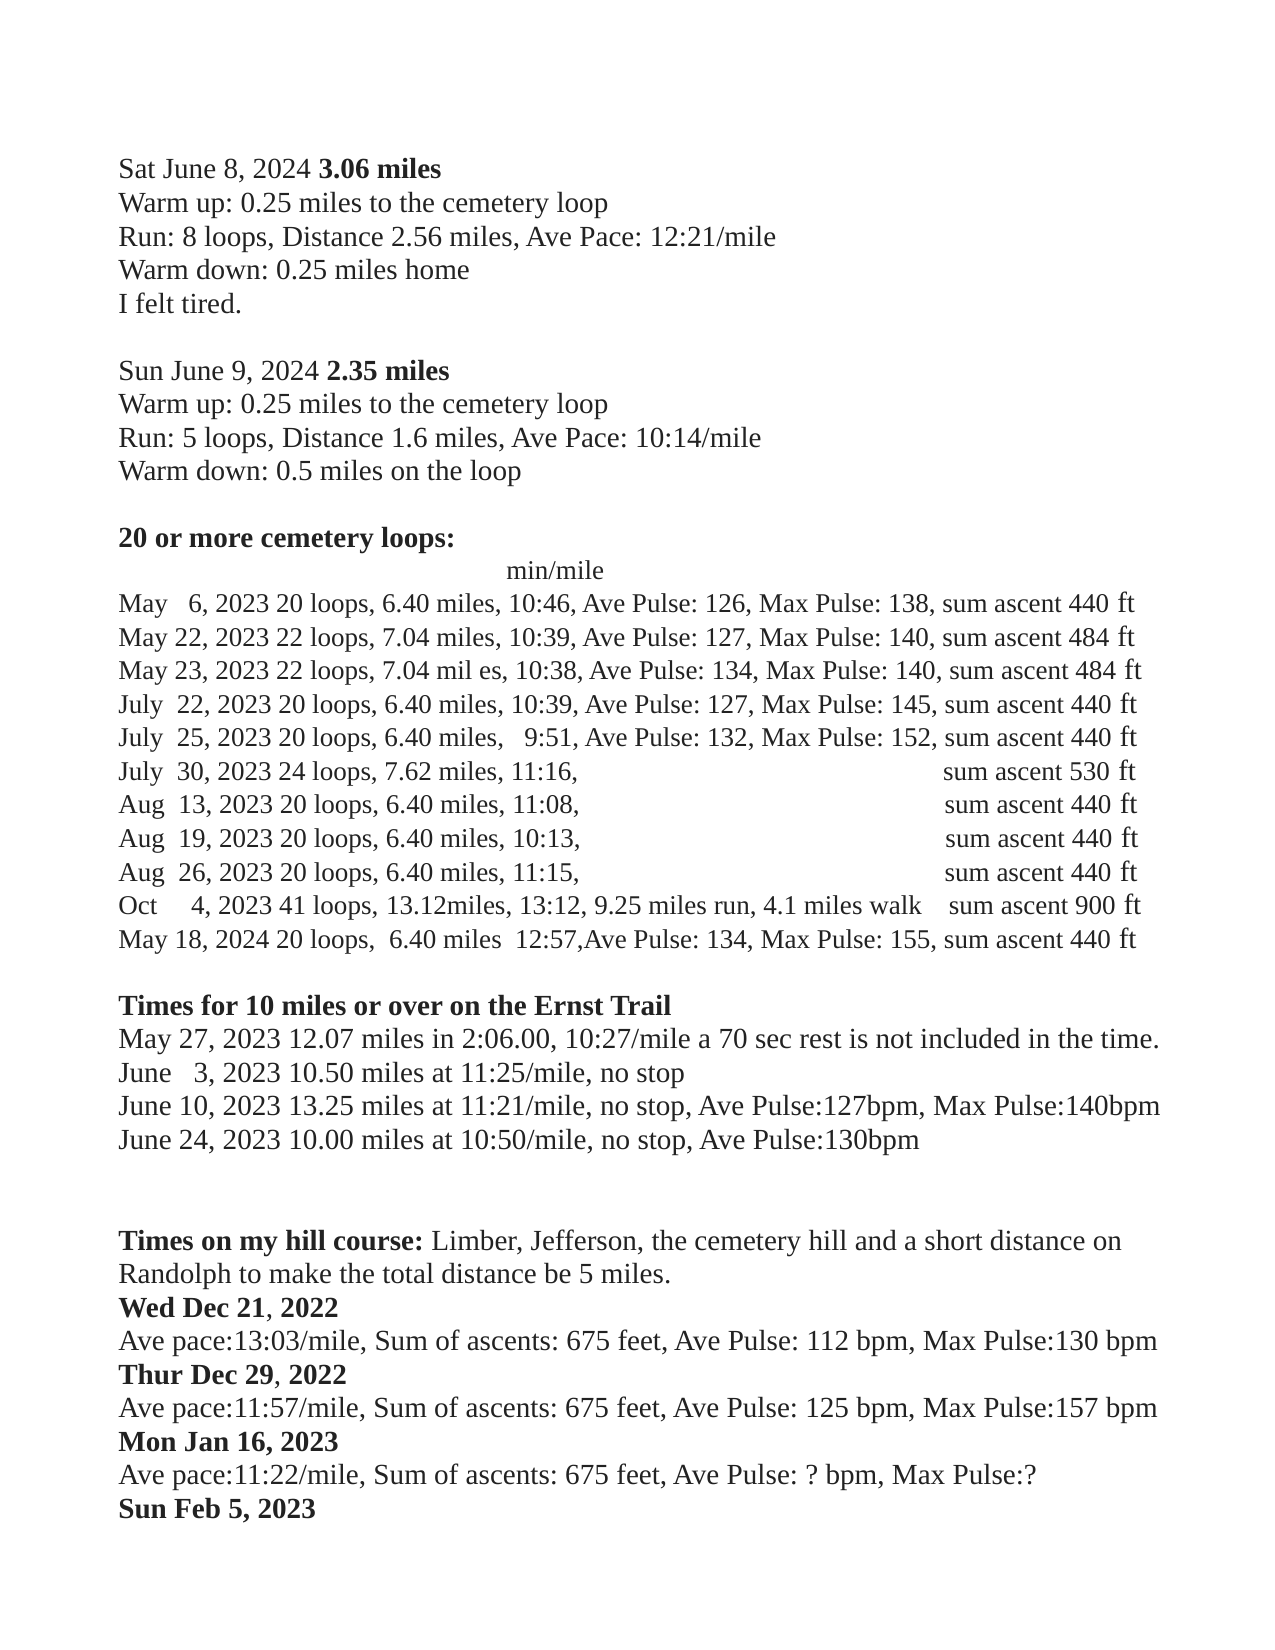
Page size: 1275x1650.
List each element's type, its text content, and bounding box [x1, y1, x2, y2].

text May 6, 2023 20 loops, 6.40 miles, 10:46, Ave Pulse: 126, Max Pulse: 138, sum ascent 440 ft [118, 585, 1161, 619]
text 20 or more cemetery loops: [118, 521, 1161, 554]
text Warm down: 0.5 miles on the loop [118, 453, 1161, 487]
text July 30, 2023 24 loops, 7.62 miles, 11:16, sum ascent 530 ft [118, 753, 1161, 787]
text Sun June 9, 2024 2.35 miles [118, 353, 1161, 386]
text Warm down: 0.25 miles home [118, 252, 1161, 286]
text Sun Feb 5, 2023 [118, 1491, 1161, 1524]
text June 3, 2023 10.50 miles at 11:25/mile, no stop [118, 1055, 1161, 1088]
text Wed Dec 21, 2022 [118, 1290, 1161, 1323]
text June 24, 2023 10.00 miles at 10:50/mile, no stop, Ave Pulse:130bpm [118, 1122, 1161, 1156]
text Ave pace:13:03/mile, Sum of ascents: 675 feet, Ave Pulse: 112 bpm, Max Pulse:130 bpm [118, 1323, 1161, 1357]
text May 18, 2024 20 loops, 6.40 miles 12:57,Ave Pulse: 134, Max Pulse: 155, sum ascent 440 ft [118, 921, 1161, 954]
text May 23, 2023 22 loops, 7.04 mil es, 10:38, Ave Pulse: 134, Max Pulse: 140, sum ascent 484 ft [118, 652, 1161, 686]
text Times for 10 miles or over on the Ernst Trail [118, 988, 1161, 1021]
text May 22, 2023 22 loops, 7.04 miles, 10:39, Ave Pulse: 127, Max Pulse: 140, sum ascent 484 ft [118, 619, 1161, 652]
text June 10, 2023 13.25 miles at 11:21/mile, no stop, Ave Pulse:127bpm, Max Pulse:140bpm [118, 1088, 1161, 1122]
text Warm up: 0.25 miles to the cemetery loop [118, 386, 1161, 420]
text Warm up: 0.25 miles to the cemetery loop [118, 185, 1161, 219]
text Aug 19, 2023 20 loops, 6.40 miles, 10:13, sum ascent 440 ft [118, 820, 1161, 854]
text Ave pace:11:22/mile, Sum of ascents: 675 feet, Ave Pulse: ? bpm, Max Pulse:? [118, 1457, 1161, 1491]
text Aug 13, 2023 20 loops, 6.40 miles, 11:08, sum ascent 440 ft [118, 787, 1161, 820]
text Run: 8 loops, Distance 2.56 miles, Ave Pace: 12:21/mile [118, 219, 1161, 252]
text Sat June 8, 2024 3.06 miles [118, 152, 1161, 185]
text Ave pace:11:57/mile, Sum of ascents: 675 feet, Ave Pulse: 125 bpm, Max Pulse:157 bpm [118, 1390, 1161, 1424]
text July 25, 2023 20 loops, 6.40 miles, 9:51, Ave Pulse: 132, Max Pulse: 152, sum ascent 440 ft [118, 719, 1161, 753]
text Aug 26, 2023 20 loops, 6.40 miles, 11:15, sum ascent 440 ft [118, 854, 1161, 887]
text Thur Dec 29, 2022 [118, 1357, 1161, 1390]
text Times on my hill course: Limber, Jefferson, the cemetery hill and a short distance on Randolph to make the total distance be 5 miles. [118, 1223, 1161, 1290]
text min/mile [118, 554, 1161, 585]
text I felt tired. [118, 286, 1161, 319]
text May 27, 2023 12.07 miles in 2:06.00, 10:27/mile a 70 sec rest is not included in the time. [118, 1021, 1161, 1055]
text Run: 5 loops, Distance 1.6 miles, Ave Pace: 10:14/mile [118, 420, 1161, 453]
text Mon Jan 16, 2023 [118, 1424, 1161, 1457]
text Oct 4, 2023 41 loops, 13.12miles, 13:12, 9.25 miles run, 4.1 miles walk sum ascent 900 ft [118, 887, 1161, 921]
text July 22, 2023 20 loops, 6.40 miles, 10:39, Ave Pulse: 127, Max Pulse: 145, sum ascent 440 ft [118, 686, 1161, 719]
